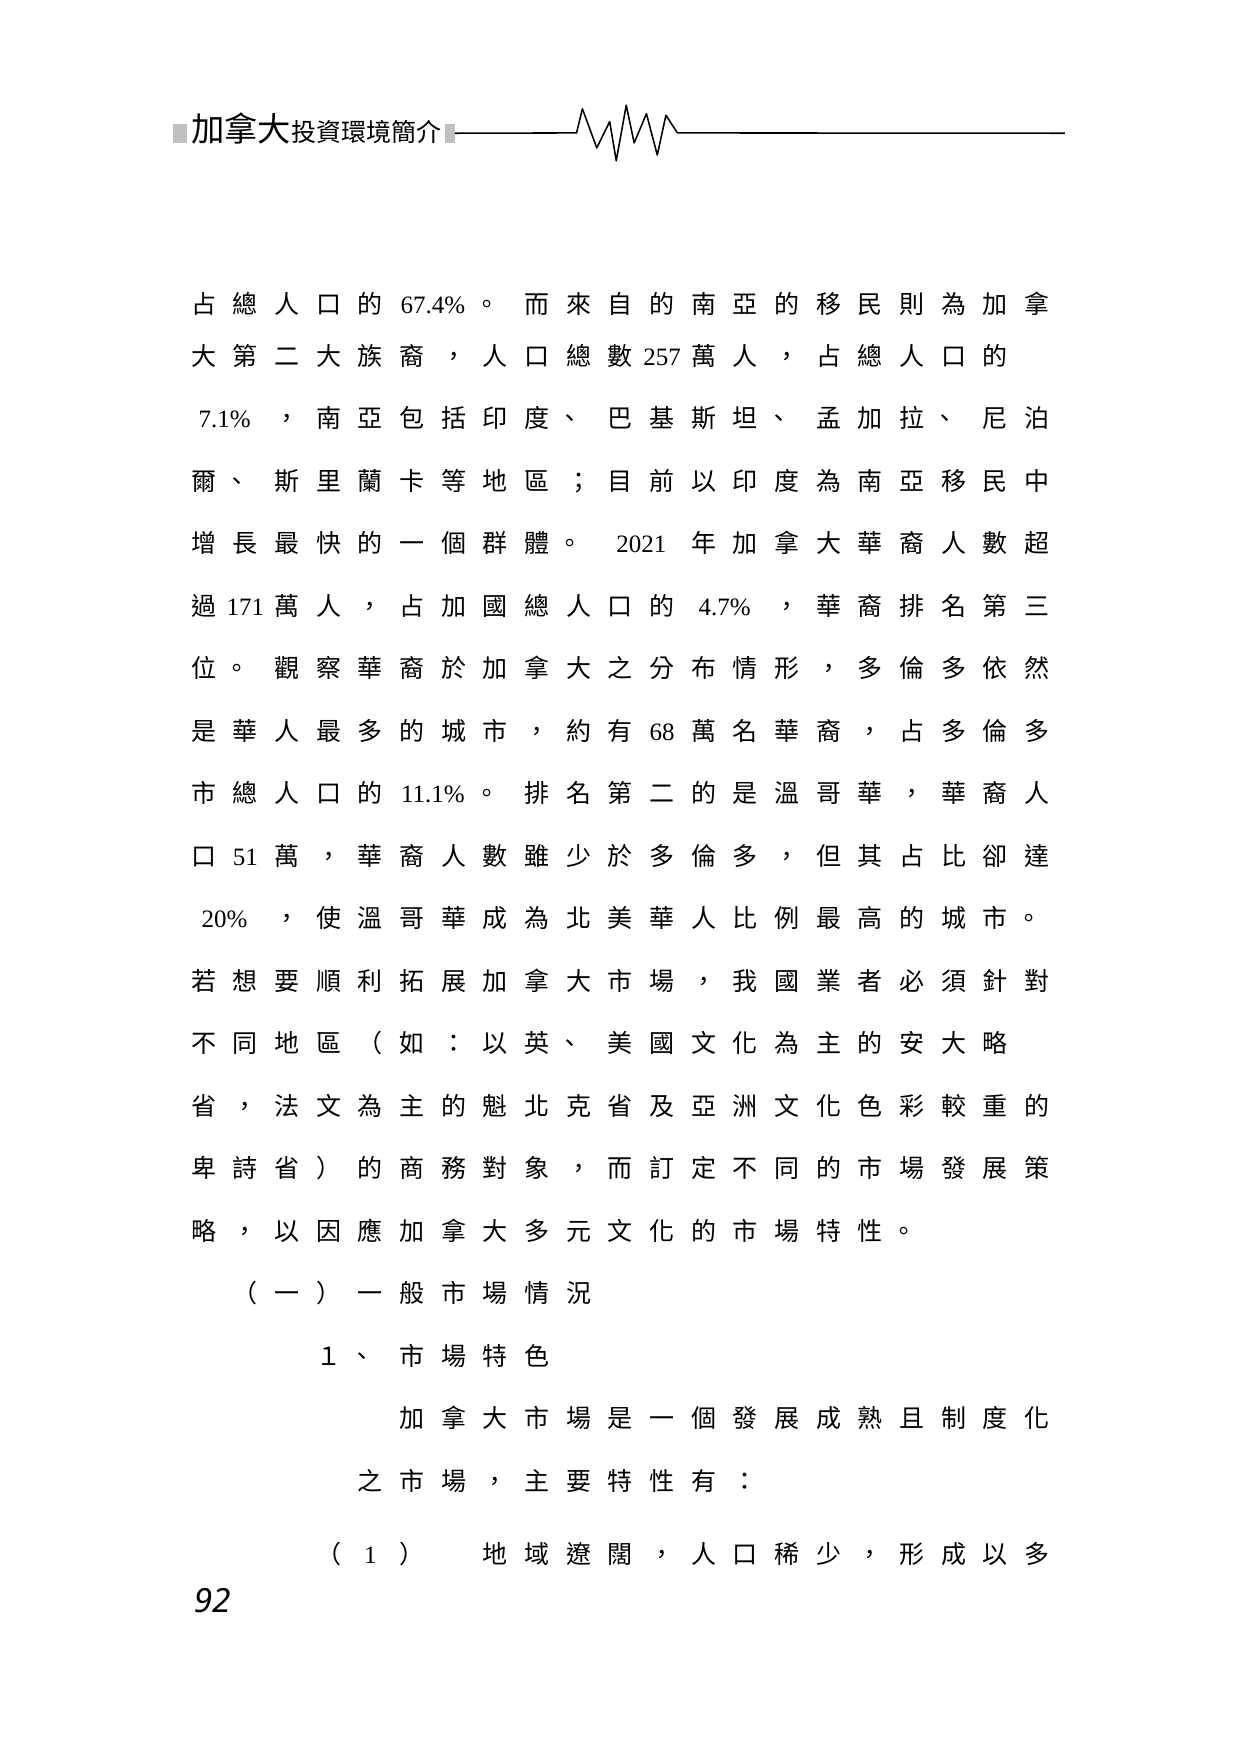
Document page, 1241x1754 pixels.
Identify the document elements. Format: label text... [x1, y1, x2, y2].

text （1） 地域遼闊，人口稀少，形成以多 [306, 1500, 1058, 1563]
text １、市場特色 [281, 1313, 1058, 1375]
text （一）一般市場情況 [207, 1250, 1058, 1313]
text 加拿大市場是一個發展成熟且制度化之市場，主要特性有： [330, 1375, 1058, 1500]
text 占總人口的67.4%。而來自的南亞的移民則為加拿大第二大族裔，人口總數257萬人，占總人口的7.1%，南亞包括印度、巴基斯坦、孟加拉、尼泊爾、斯里蘭卡等地區；目前以印度為南亞移民中增長最快的一個群體。2021年加拿大華裔人數超過171萬人，占加國總人口的4.7%，華裔排名第三位。觀察華裔於加拿大之分布情形，多倫多依然是華人最多的城市，約有68萬名華裔，占多倫多市總人口的11.1%。排名第二的是溫哥華，華裔人口51萬，華裔人數雖少於多倫多，但其占比卻達20%，使溫哥華成為北美華人比例最高的城市。若想要順利拓展加拿大市場，我國業者必須針對不同地區（如：以英、美國文化為主的安大略省，法文為主的魁北克省及亞洲文化色彩較重的卑詩省）的商務對象，而訂定不同的市場發展策略，以因應加拿大多元文化的市場特性。 [183, 250, 1058, 1250]
